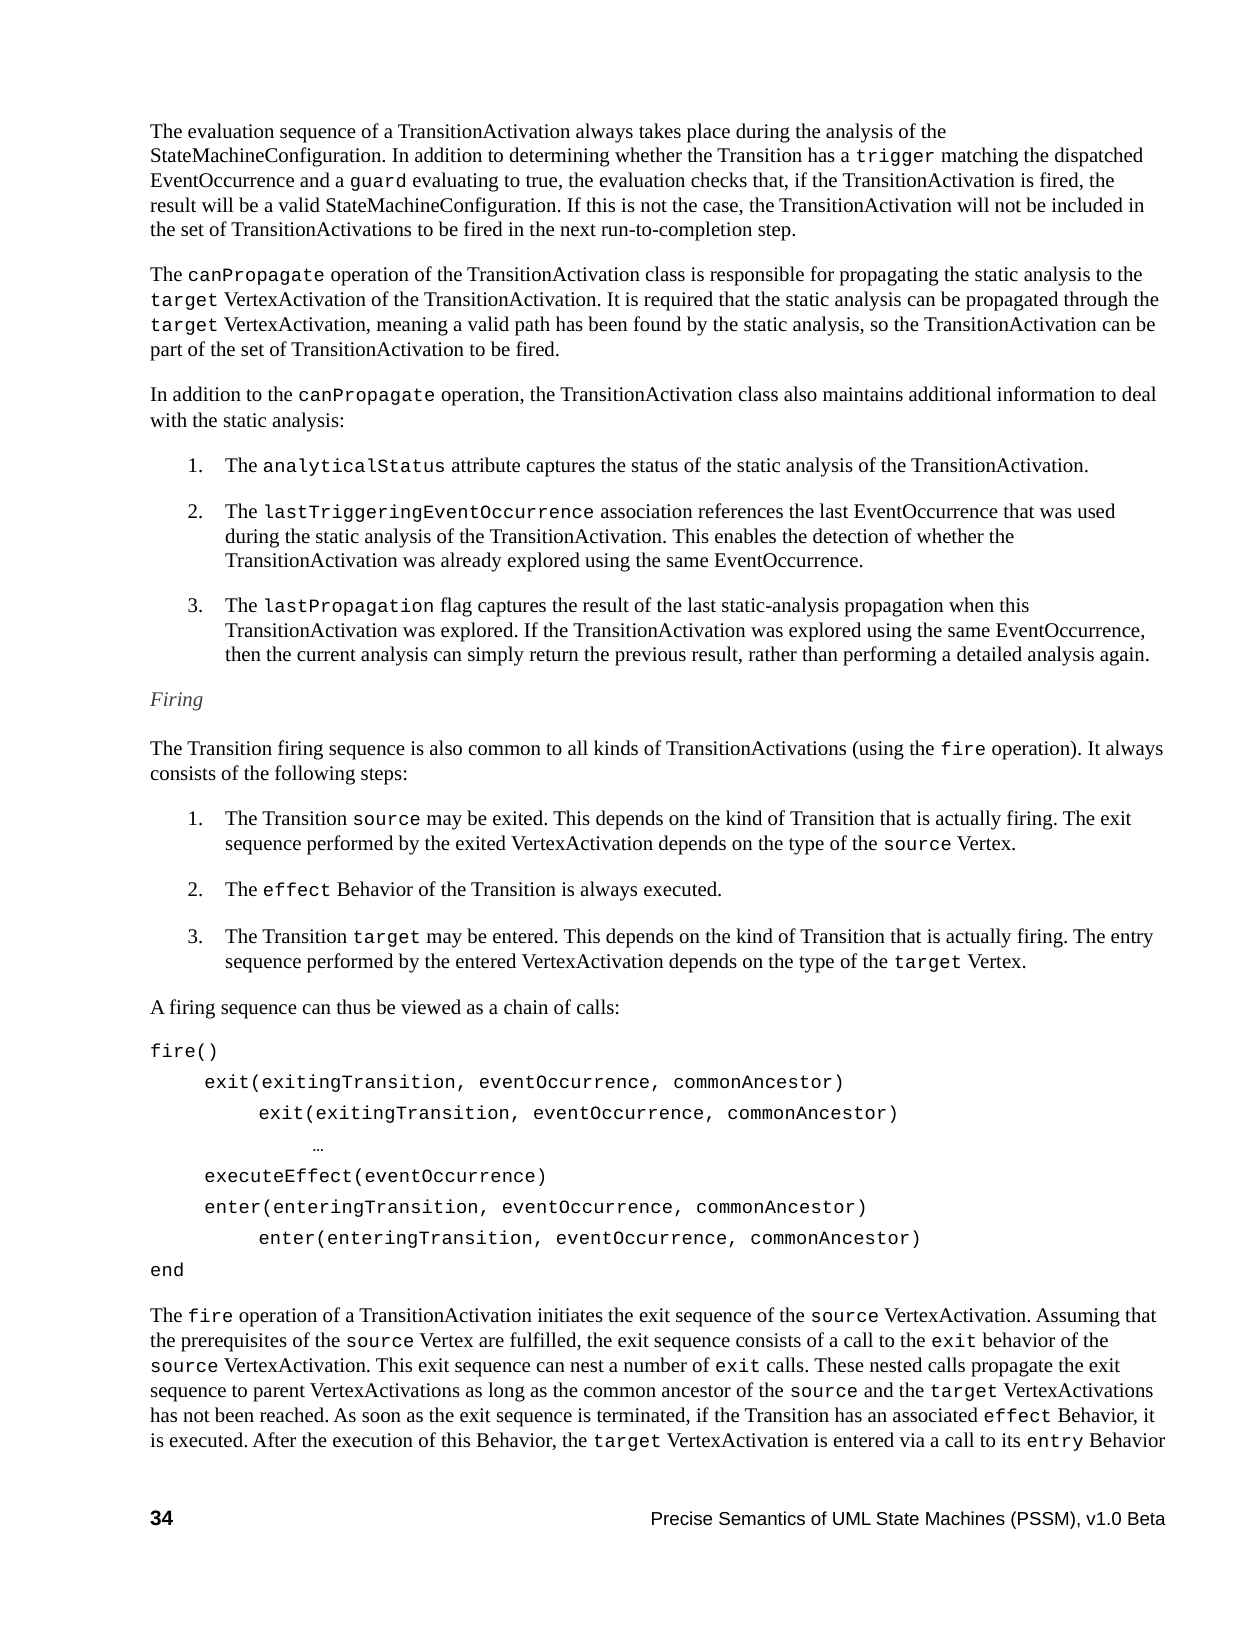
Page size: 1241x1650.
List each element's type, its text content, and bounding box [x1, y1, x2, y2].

list The Transition target may be entered. This depends on the kind of Transition that is actually firing. The entry sequence performed by the entered VertexActivation depends on the type of the target Vertex. [187, 923, 1166, 974]
list The analyticalStatus attribute captures the status of the static analysis of the TransitionActivation. [187, 453, 1166, 478]
list The Transition source may be exited. This depends on the kind of Transition that is actually firing. The exit sequence performed by the exited VertexActivation depends on the type of the source Vertex. [187, 806, 1166, 856]
text fire() [150, 1040, 1166, 1063]
text The fire operation of a TransitionActivation initiates the exit sequence of the source VertexActivation. Assuming that the prerequisites of the source Vertex are fulfilled, the exit sequence consists of a call to the exit behavior of the source VertexActivation. This exit sequence can nest a number of exit calls. These nested calls propagate the exit sequence to parent VertexActivations as long as the common ancestor of the source and the target VertexActivations has not been reached. As soon as the exit sequence is terminated, if the Transition has an associated effect Behavior, it is executed. After the execution of this Behavior, the target VertexActivation is entered via a call to its entry Behavior [150, 1303, 1166, 1453]
text In addition to the canPropagate operation, the TransitionActivation class also maintains additional information to deal with the static analysis: [150, 382, 1166, 432]
text The canPropagate operation of the TransitionActivation class is responsible for propagating the static analysis to the target VertexActivation of the TransitionActivation. It is required that the static analysis can be propagated through the target VertexActivation, meaning a valid path has been found by the static analysis, so the TransitionActivation can be part of the set of TransitionActivation to be fired. [150, 262, 1166, 361]
text enter(enteringTransition, eventOccurrence, commonAncestor) [150, 1227, 1166, 1250]
text exit(exitingTransition, eventOccurrence, commonAncestor) [150, 1071, 1166, 1094]
list The lastPropagation flag captures the result of the last static-analysis propagation when this TransitionActivation was explored. If the TransitionActivation was explored using the same EventOccurrence, then the current analysis can simply return the previous result, rather than performing a detailed analysis again. [187, 593, 1166, 666]
text A firing sequence can thus be viewed as a chain of calls: [150, 995, 1166, 1019]
text executeEffect(eventOccurrence) [150, 1165, 1166, 1188]
text end [150, 1259, 1166, 1282]
text exit(exitingTransition, eventOccurrence, commonAncestor) [150, 1102, 1166, 1125]
list The effect Behavior of the Transition is always executed. [187, 877, 1166, 902]
list The lastTriggeringEventOccurrence association references the last EventOccurrence that was used during the static analysis of the TransitionActivation. This enables the detection of whether the TransitionActivation was already explored using the same EventOccurrence. [187, 499, 1166, 572]
subtitle Firing [150, 687, 1166, 711]
text The Transition firing sequence is also common to all kinds of TransitionActivations (using the fire operation). It always consists of the following steps: [150, 736, 1166, 785]
text … [150, 1134, 1166, 1157]
text enter(enteringTransition, eventOccurrence, commonAncestor) [150, 1196, 1166, 1219]
text The evaluation sequence of a TransitionActivation always takes place during the analysis of the StateMachineConfiguration. In addition to determining whether the Transition has a trigger matching the dispatched EventOccurrence and a guard evaluating to true, the evaluation checks that, if the TransitionActivation is fired, the result will be a valid StateMachineConfiguration. If this is not the case, the TransitionActivation will not be included in the set of TransitionActivations to be fired in the next run-to-completion step. [150, 118, 1166, 241]
